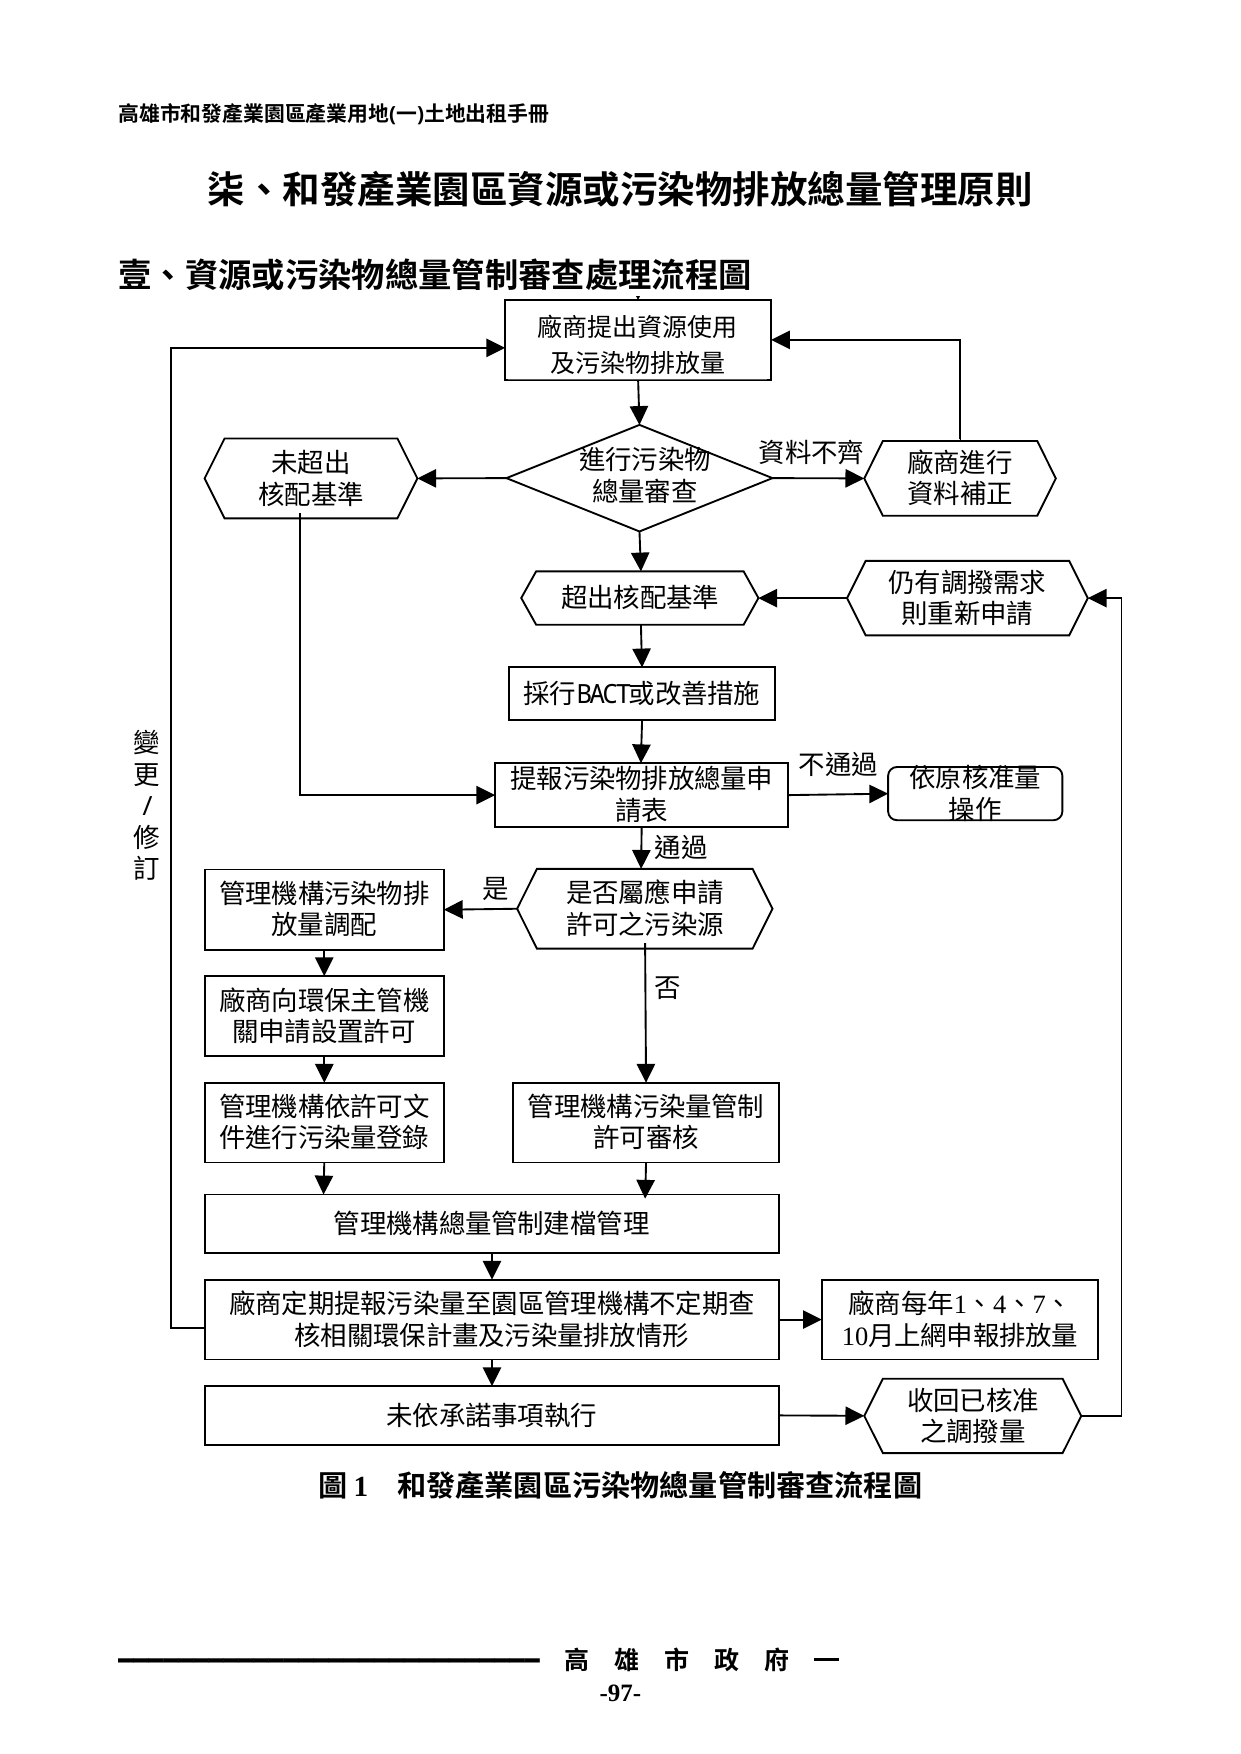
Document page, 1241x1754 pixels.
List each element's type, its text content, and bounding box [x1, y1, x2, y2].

text 壹、資源或污染物總量管制審查處理流程圖 [118, 254, 1122, 296]
subtitle 柒、和發產業園區資源或污染物排放總量管理原則 [118, 160, 1122, 215]
text 圖1 和發產業園區污染物總量管制審查流程圖 [118, 1456, 1122, 1506]
text 廠商提出資源使用 及污染物排放量 [508, 307, 767, 380]
